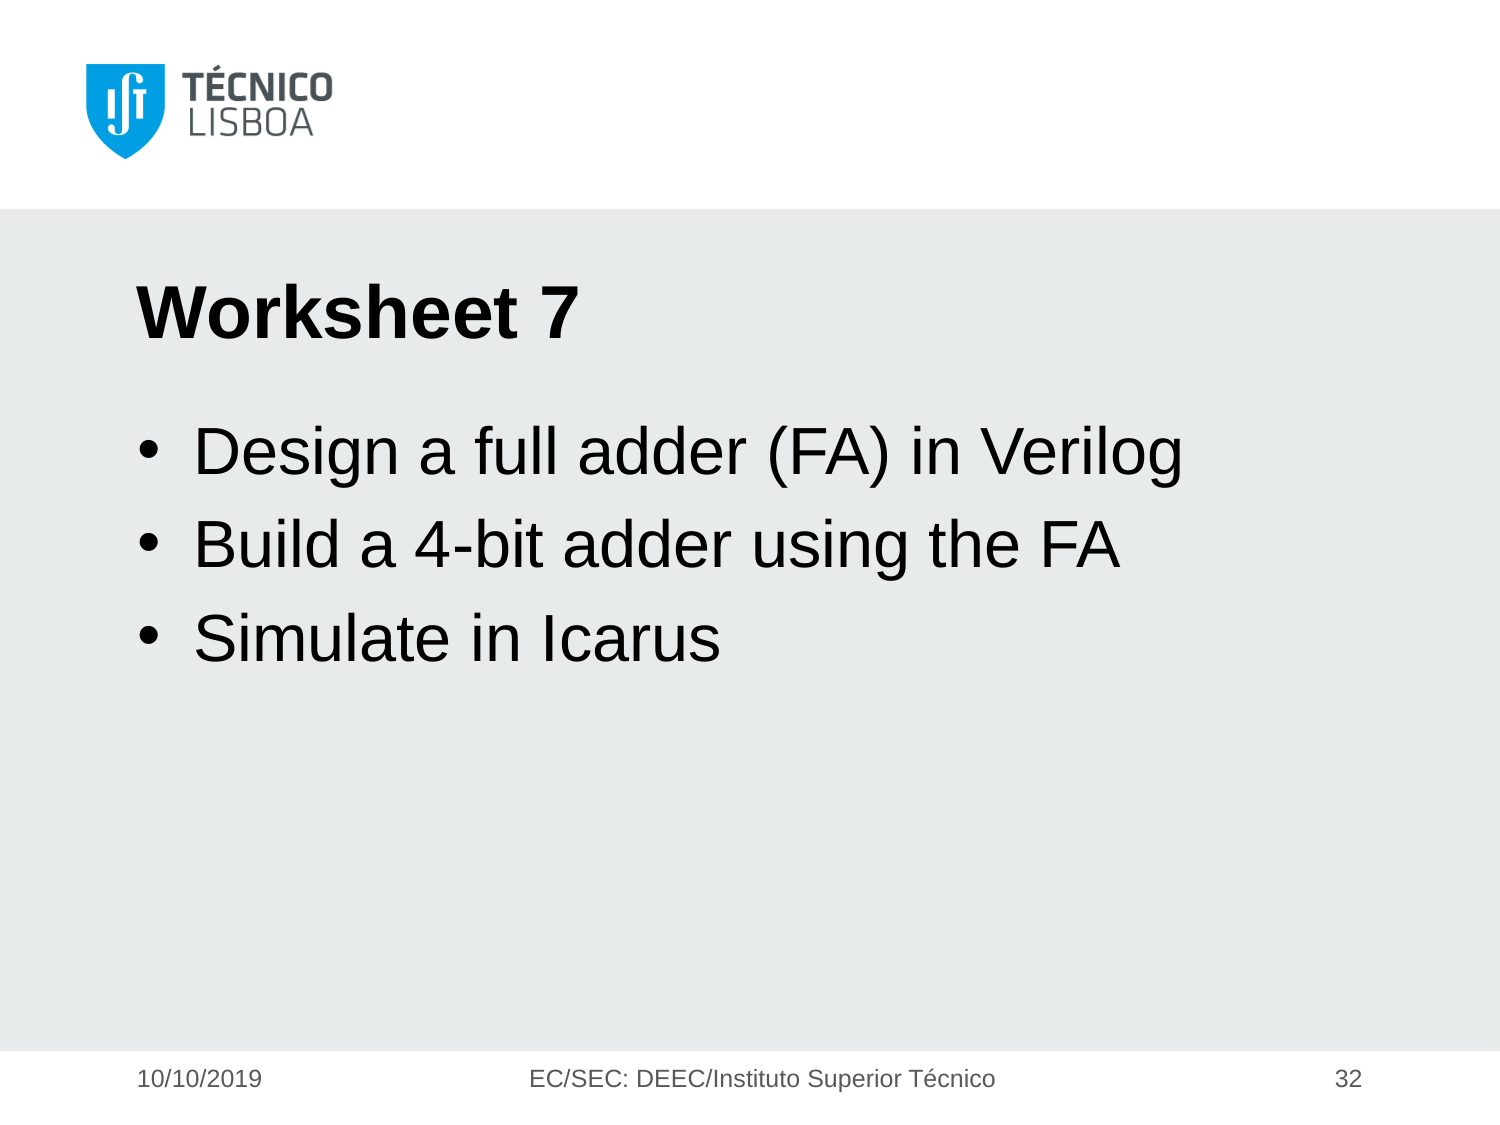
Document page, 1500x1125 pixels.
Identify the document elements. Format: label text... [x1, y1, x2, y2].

picture [0, 0, 1500, 1125]
footer EC/SEC: DEEC/Instituto Superior Técnico [512, 1052, 1021, 1103]
list Design a full adder (FA) in Verilog Build a 4-bit adder using the FA Simulate in Icarus [121, 400, 1378, 1005]
slide_number 10/10/2019 [121, 1052, 425, 1103]
title Worksheet 7 [121, 237, 1378, 381]
slide_number [1077, 1052, 1378, 1103]
